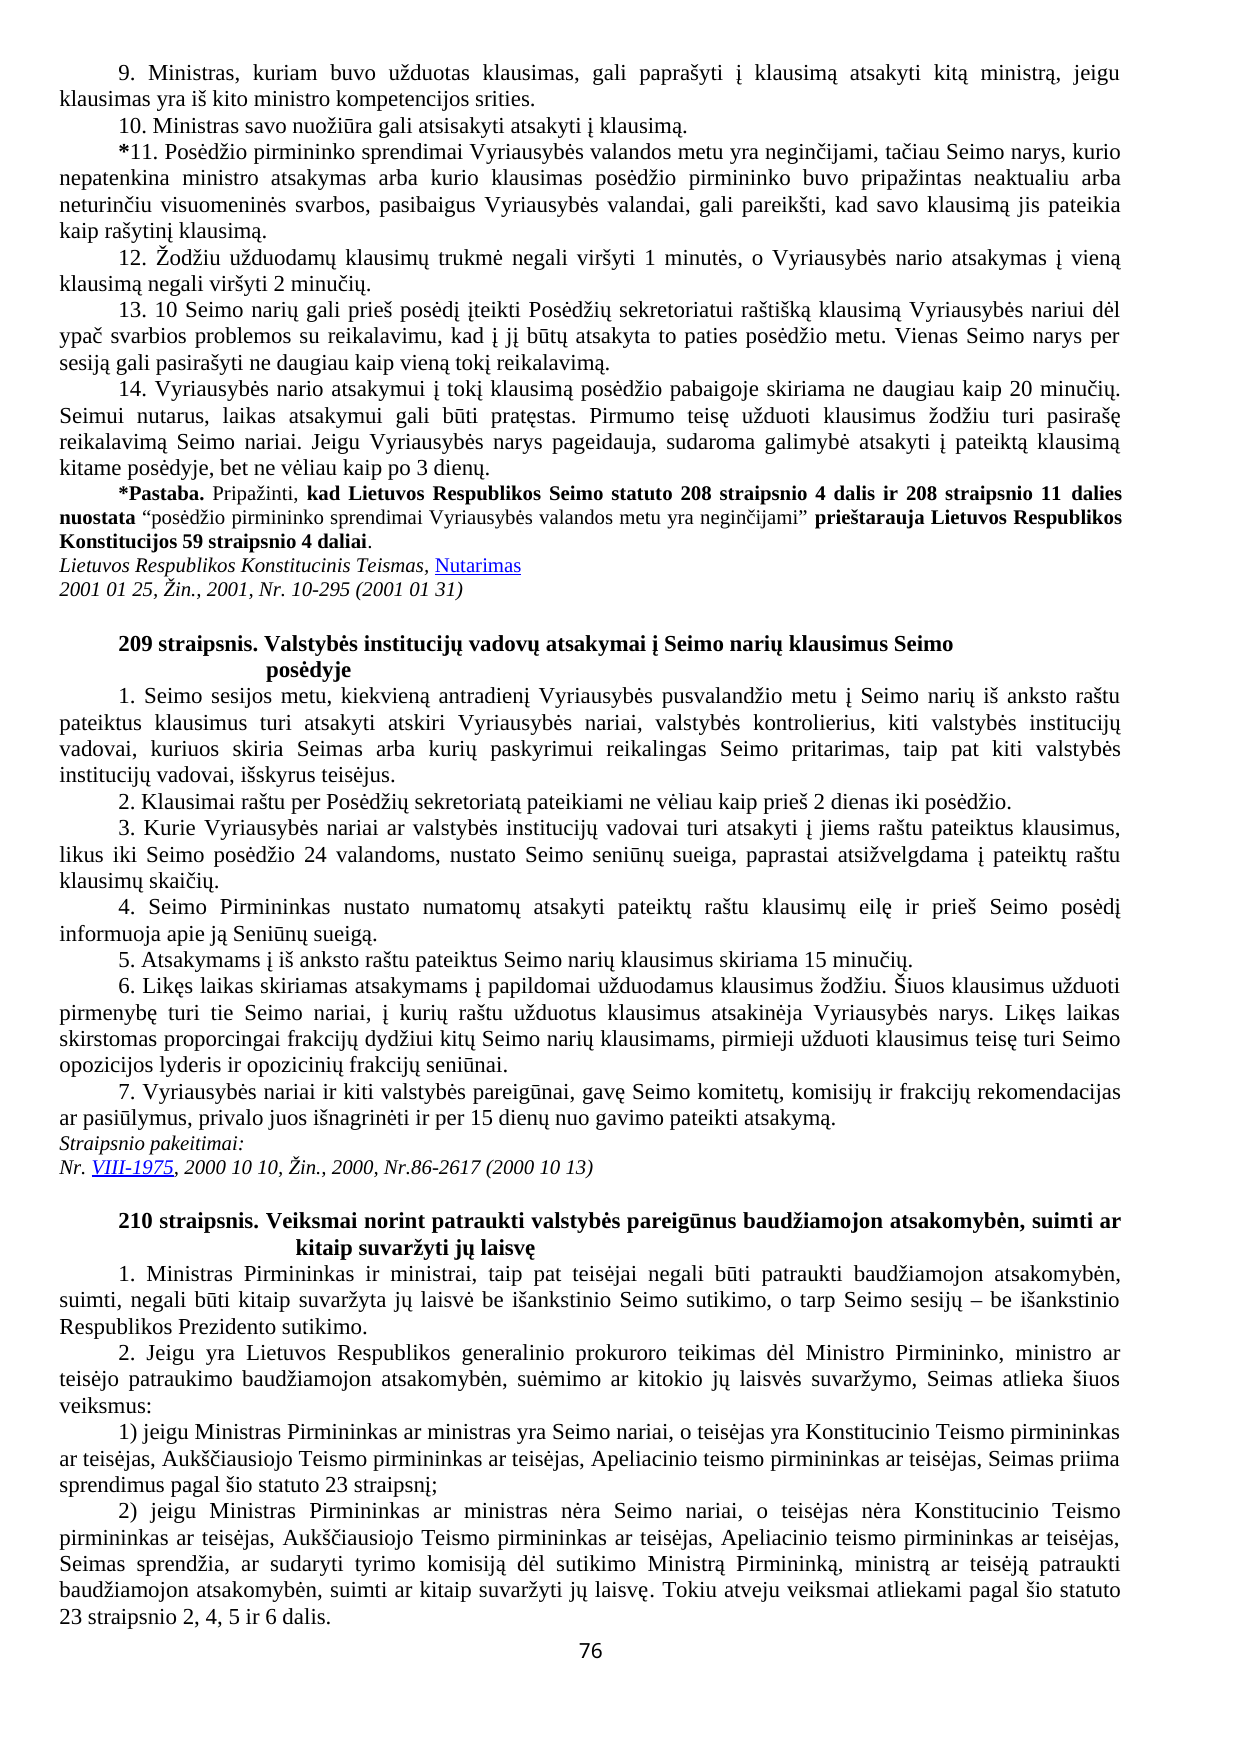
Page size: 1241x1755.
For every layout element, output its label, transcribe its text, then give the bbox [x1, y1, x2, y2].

text 10. Ministras savo nuožiūra gali atsisakyti atsakyti į klausimą. [59, 112, 1122, 138]
text 14. Vyriausybės nario atsakymui į tokį klausimą posėdžio pabaigoje skiriama ne daugiau kaip 20 minučių. Seimui nutarus, laikas atsakymui gali būti pratęstas. Pirmumo teisę užduoti klausimus žodžiu turi pasirašę reikalavimą Seimo nariai. Jeigu Vyriausybės narys pageidauja, sudaroma galimybė atsakyti į pateiktą klausimą kitame posėdyje, bet ne vėliau kaip po 3 dienų. [59, 375, 1122, 481]
text 7. Vyriausybės nariai ir kiti valstybės pareigūnai, gavę Seimo komitetų, komisijų ir frakcijų rekomendacijas ar pasiūlymus, privalo juos išnagrinėti ir per 15 dienų nuo gavimo pateikti atsakymą. [59, 1078, 1122, 1131]
text *11. Posėdžio pirmininko sprendimai Vyriausybės valandos metu yra neginčijami, tačiau Seimo narys, kurio nepatenkina ministro atsakymas arba kurio klausimas posėdžio pirmininko buvo pripažintas neaktualiu arba neturinčiu visuomeninės svarbos, pasibaigus Vyriausybės valandai, gali pareikšti, kad savo klausimą jis pateikia kaip rašytinį klausimą. [59, 138, 1122, 243]
text 210 straipsnis. Veiksmai norint patraukti valstybės pareigūnus baudžiamojon atsakomybėn, suimti ar kitaip suvaržyti jų laisvę [118, 1207, 1122, 1260]
text 6. Likęs laikas skiriamas atsakymams į papildomai užduodamus klausimus žodžiu. Šiuos klausimus užduoti pirmenybę turi tie Seimo nariai, į kurių raštu užduotus klausimus atsakinėja Vyriausybės narys. Likęs laikas skirstomas proporcingai frakcijų dydžiui kitų Seimo narių klausimams, pirmieji užduoti klausimus teisę turi Seimo opozicijos lyderis ir opozicinių frakcijų seniūnai. [59, 972, 1122, 1078]
text 3. Kurie Vyriausybės nariai ar valstybės institucijų vadovai turi atsakyti į jiems raštu pateiktus klausimus, likus iki Seimo posėdžio 24 valandoms, nustato Seimo seniūnų sueiga, paprastai atsižvelgdama į pateiktų raštu klausimų skaičių. [59, 814, 1122, 893]
text 13. 10 Seimo narių gali prieš posėdį įteikti Posėdžių sekretoriatui raštišką klausimą Vyriausybės nariui dėl ypač svarbios problemos su reikalavimu, kad į jį būtų atsakyta to paties posėdžio metu. Vienas Seimo narys per sesiją gali pasirašyti ne daugiau kaip vieną tokį reikalavimą. [59, 296, 1122, 375]
text Nr. VIII-1975, 2000 10 10, Žin., 2000, Nr.86-2617 (2000 10 13) [59, 1154, 1122, 1179]
text 2. Jeigu yra Lietuvos Respublikos generalinio prokuroro teikimas dėl Ministro Pirmininko, ministro ar teisėjo patraukimo baudžiamojon atsakomybėn, suėmimo ar kitokio jų laisvės suvaržymo, Seimas atlieka šiuos veiksmus: [59, 1339, 1122, 1418]
text 5. Atsakymams į iš anksto raštu pateiktus Seimo narių klausimus skiriama 15 minučių. [59, 946, 1122, 972]
text 2001 01 25, Žin., 2001, Nr. 10-295 (2001 01 31) [59, 577, 1122, 601]
text Straipsnio pakeitimai: [59, 1131, 1122, 1154]
text 1) jeigu Ministras Pirmininkas ar ministras yra Seimo nariai, o teisėjas yra Konstitucinio Teismo pirmininkas ar teisėjas, Aukščiausiojo Teismo pirmininkas ar teisėjas, Apeliacinio teismo pirmininkas ar teisėjas, Seimas priima sprendimus pagal šio statuto 23 straipsnį; [59, 1418, 1122, 1497]
text 1. Ministras Pirmininkas ir ministrai, taip pat teisėjai negali būti patraukti baudžiamojon atsakomybėn, suimti, negali būti kitaip suvaržyta jų laisvė be išankstinio Seimo sutikimo, o tarp Seimo sesijų – be išankstinio Respublikos Prezidento sutikimo. [59, 1260, 1122, 1339]
text 1. Seimo sesijos metu, kiekvieną antradienį Vyriausybės pusvalandžio metu į Seimo narių iš anksto raštu pateiktus klausimus turi atsakyti atskiri Vyriausybės nariai, valstybės kontrolierius, kiti valstybės institucijų vadovai, kuriuos skiria Seimas arba kurių paskyrimui reikalingas Seimo pritarimas, taip pat kiti valstybės institucijų vadovai, išskyrus teisėjus. [59, 682, 1122, 788]
text Lietuvos Respublikos Konstitucinis Teismas, Nutarimas [59, 553, 1122, 577]
text 9. Ministras, kuriam buvo užduotas klausimas, gali paprašyti į klausimą atsakyti kitą ministrą, jeigu klausimas yra iš kito ministro kompetencijos srities. [59, 59, 1122, 112]
text *Pastaba. Pripažinti, kad Lietuvos Respublikos Seimo statuto 208 straipsnio 4 dalis ir 208 straipsnio 11 dalies nuostata “posėdžio pirmininko sprendimai Vyriausybės valandos metu yra neginčijami” prieštarauja Lietuvos Respublikos Konstitucijos 59 straipsnio 4 daliai. [59, 481, 1122, 553]
text posėdyje [266, 656, 1122, 682]
text 209 straipsnis. Valstybės institucijų vadovų atsakymai į Seimo narių klausimus Seimo [118, 630, 1122, 656]
text 2. Klausimai raštu per Posėdžių sekretoriatą pateikiami ne vėliau kaip prieš 2 dienas iki posėdžio. [59, 788, 1122, 814]
text 12. Žodžiu užduodamų klausimų trukmė negali viršyti 1 minutės, o Vyriausybės nario atsakymas į vieną klausimą negali viršyti 2 minučių. [59, 243, 1122, 296]
text 4. Seimo Pirmininkas nustato numatomų atsakyti pateiktų raštu klausimų eilę ir prieš Seimo posėdį informuoja apie ją Seniūnų sueigą. [59, 893, 1122, 946]
text 2) jeigu Ministras Pirmininkas ar ministras nėra Seimo nariai, o teisėjas nėra Konstitucinio Teismo pirmininkas ar teisėjas, Aukščiausiojo Teismo pirmininkas ar teisėjas, Apeliacinio teismo pirmininkas ar teisėjas, Seimas sprendžia, ar sudaryti tyrimo komisiją dėl sutikimo Ministrą Pirmininką, ministrą ar teisėją patraukti baudžiamojon atsakomybėn, suimti ar kitaip suvaržyti jų laisvę. Tokiu atveju veiksmai atliekami pagal šio statuto 23 straipsnio 2, 4, 5 ir 6 dalis. [59, 1497, 1122, 1629]
